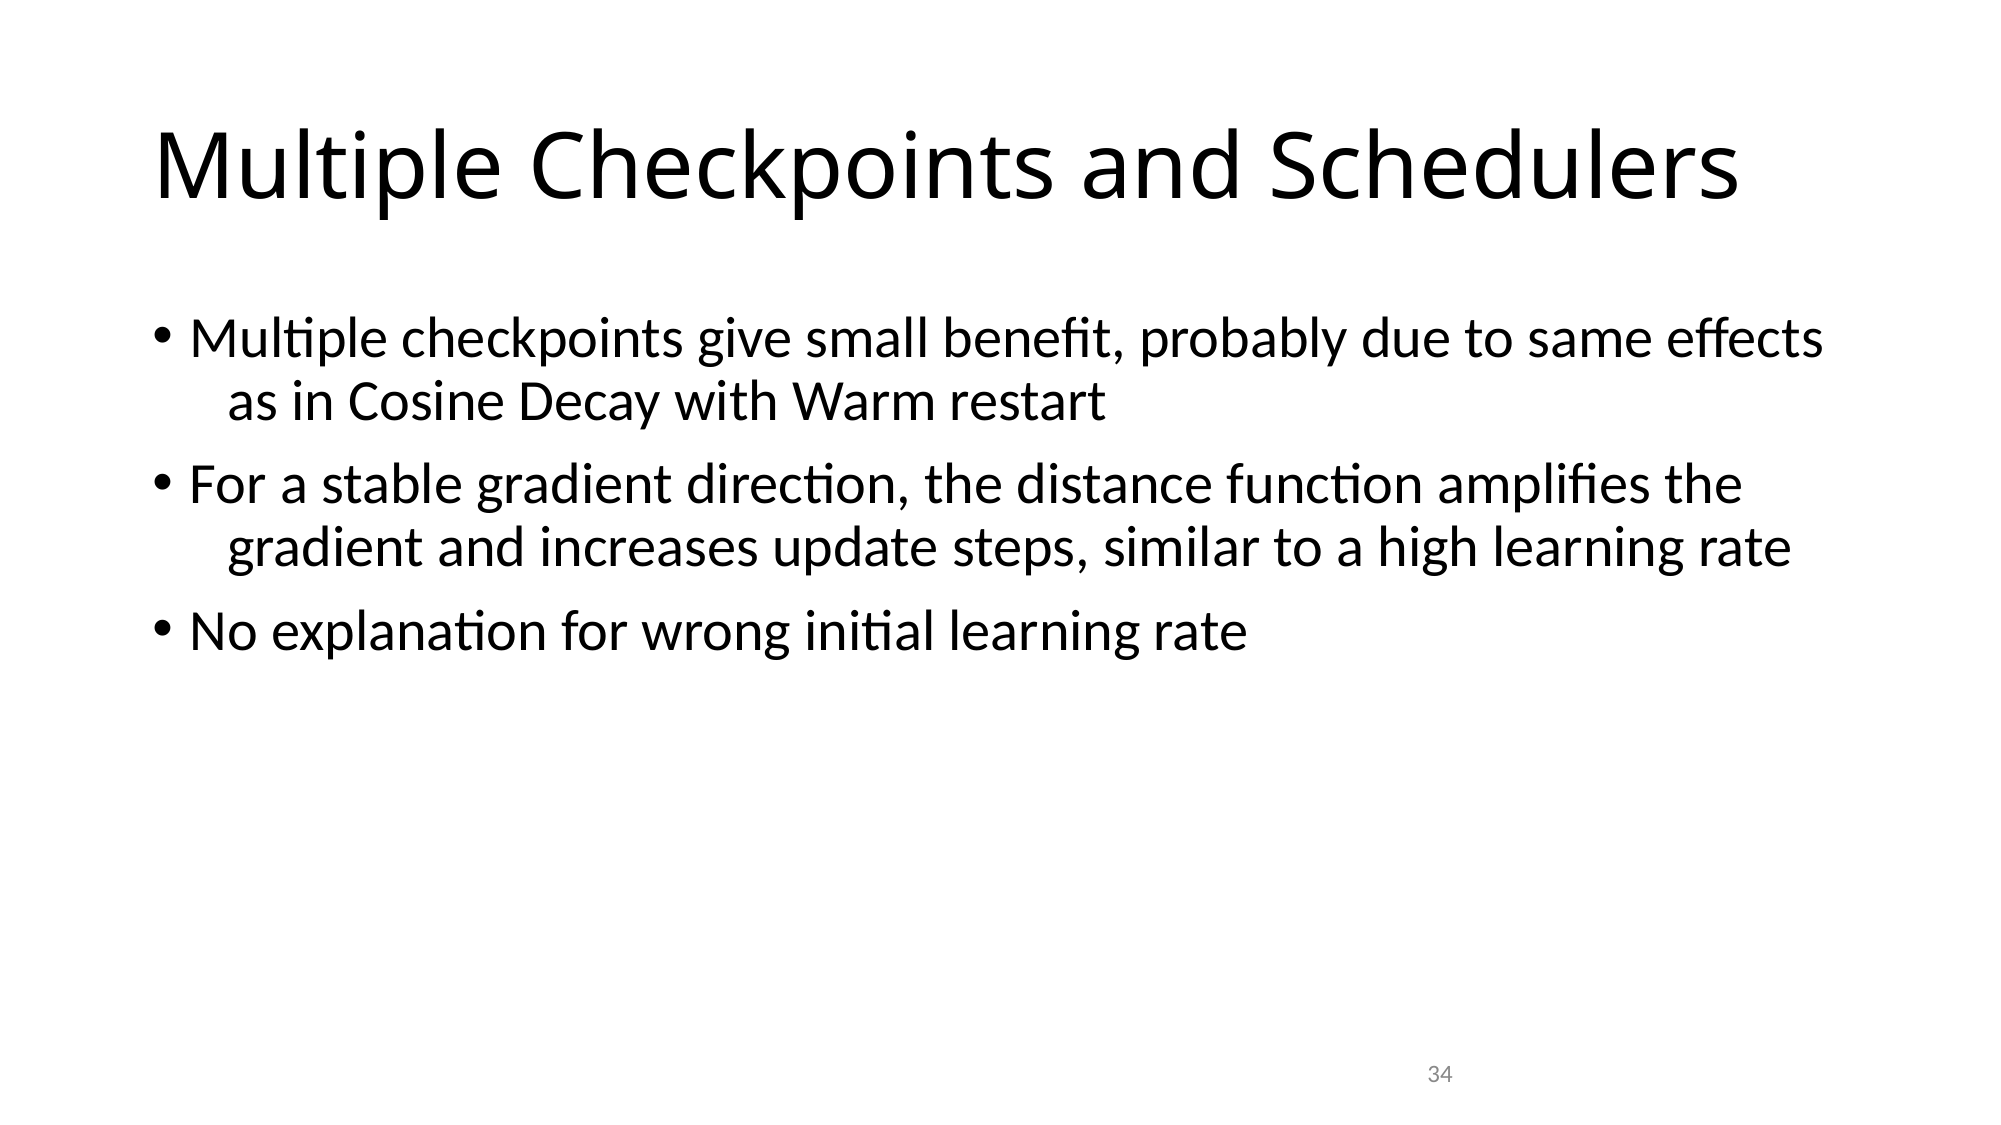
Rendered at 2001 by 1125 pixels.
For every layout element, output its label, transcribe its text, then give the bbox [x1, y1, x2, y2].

list Multiple checkpoints give small benefit, probably due to same effects as in Cosine Decay with Warm restart For a stable gradient direction, the distance function amplifies the gradient and increases update steps, similar to a high learning rate No explanation for wrong initial learning rate [137, 299, 1863, 1014]
text_box [1412, 1042, 1863, 1103]
title Multiple Checkpoints and Schedulers [137, 59, 1863, 278]
